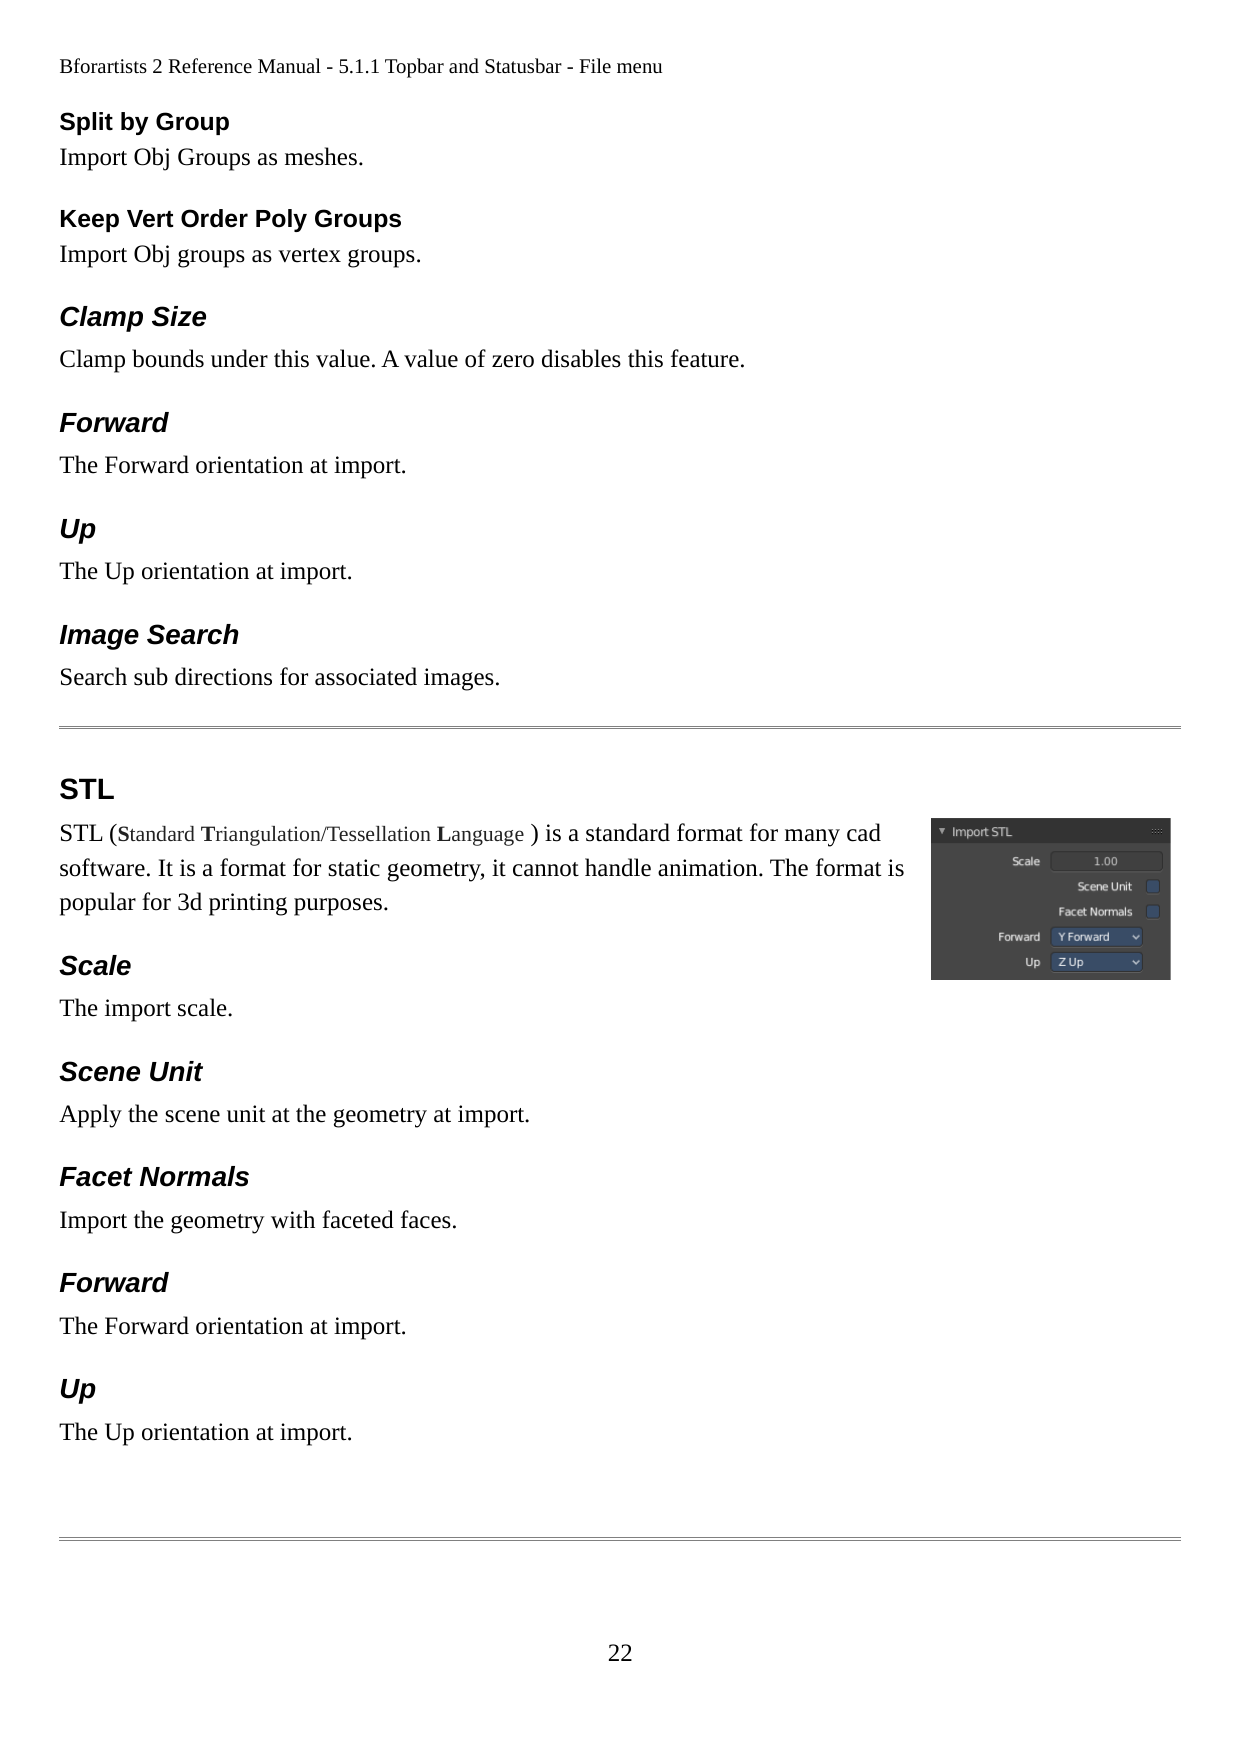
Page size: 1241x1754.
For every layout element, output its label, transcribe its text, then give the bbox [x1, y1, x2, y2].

subtitle Split by Group [59, 107, 1181, 136]
subtitle Up [59, 1373, 1181, 1404]
text STL (Standard Triangulation/Tessellation Language ) is a standard format for many cad software. It is a format for static geometry, it cannot handle animation. The format is popular for 3d printing purposes. [59, 818, 931, 916]
text Apply the scene unit at the geometry at import. [59, 1099, 1181, 1128]
subtitle Image Search [59, 618, 1181, 650]
text Clamp bounds under this value. A value of zero disables this feature. [59, 344, 1181, 373]
text Search sub directions for associated images. [59, 662, 1181, 691]
subtitle Facet Normals [59, 1161, 1181, 1193]
picture [931, 818, 1171, 980]
text The import scale. [59, 993, 1181, 1022]
text Import Obj groups as vertex groups. [59, 239, 1181, 267]
text The Forward orientation at import. [59, 451, 1181, 479]
text The Forward orientation at import. [59, 1311, 1181, 1340]
subtitle Clamp Size [59, 300, 1181, 332]
text Import the geometry with faceted faces. [59, 1205, 1181, 1234]
text The Up orientation at import. [59, 1417, 1181, 1446]
text Import Obj Groups as meshes. [59, 142, 1181, 171]
subtitle Keep Vert Order Poly Groups [59, 204, 1181, 232]
subtitle Forward [59, 1267, 1181, 1299]
subtitle Scale [59, 949, 1181, 981]
subtitle Forward [59, 406, 1181, 438]
subtitle Up [59, 512, 1181, 544]
subtitle Scene Unit [59, 1055, 1181, 1087]
text The Up orientation at import. [59, 556, 1181, 585]
subtitle STL [59, 772, 1181, 806]
